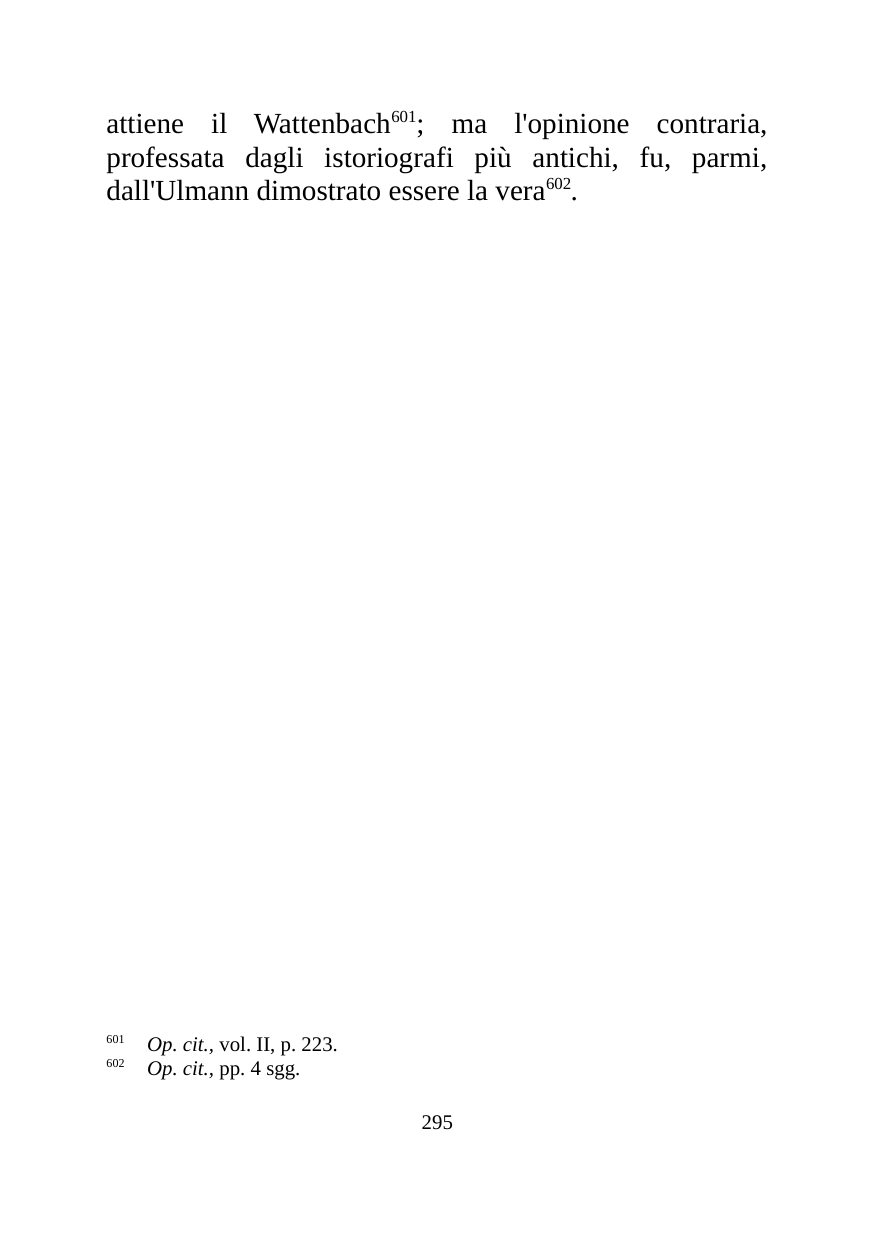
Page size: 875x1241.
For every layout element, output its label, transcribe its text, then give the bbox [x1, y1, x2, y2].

text Op. cit., pp. 4 sgg. [106, 1056, 768, 1080]
text Op. cit., vol. II, p. 223. [106, 1032, 768, 1056]
text attiene il Wattenbach; ma l'opinione contraria, professata dagli istoriografi più antichi, fu, parmi, dall'Ulmann dimostrato essere la vera. [106, 106, 768, 207]
